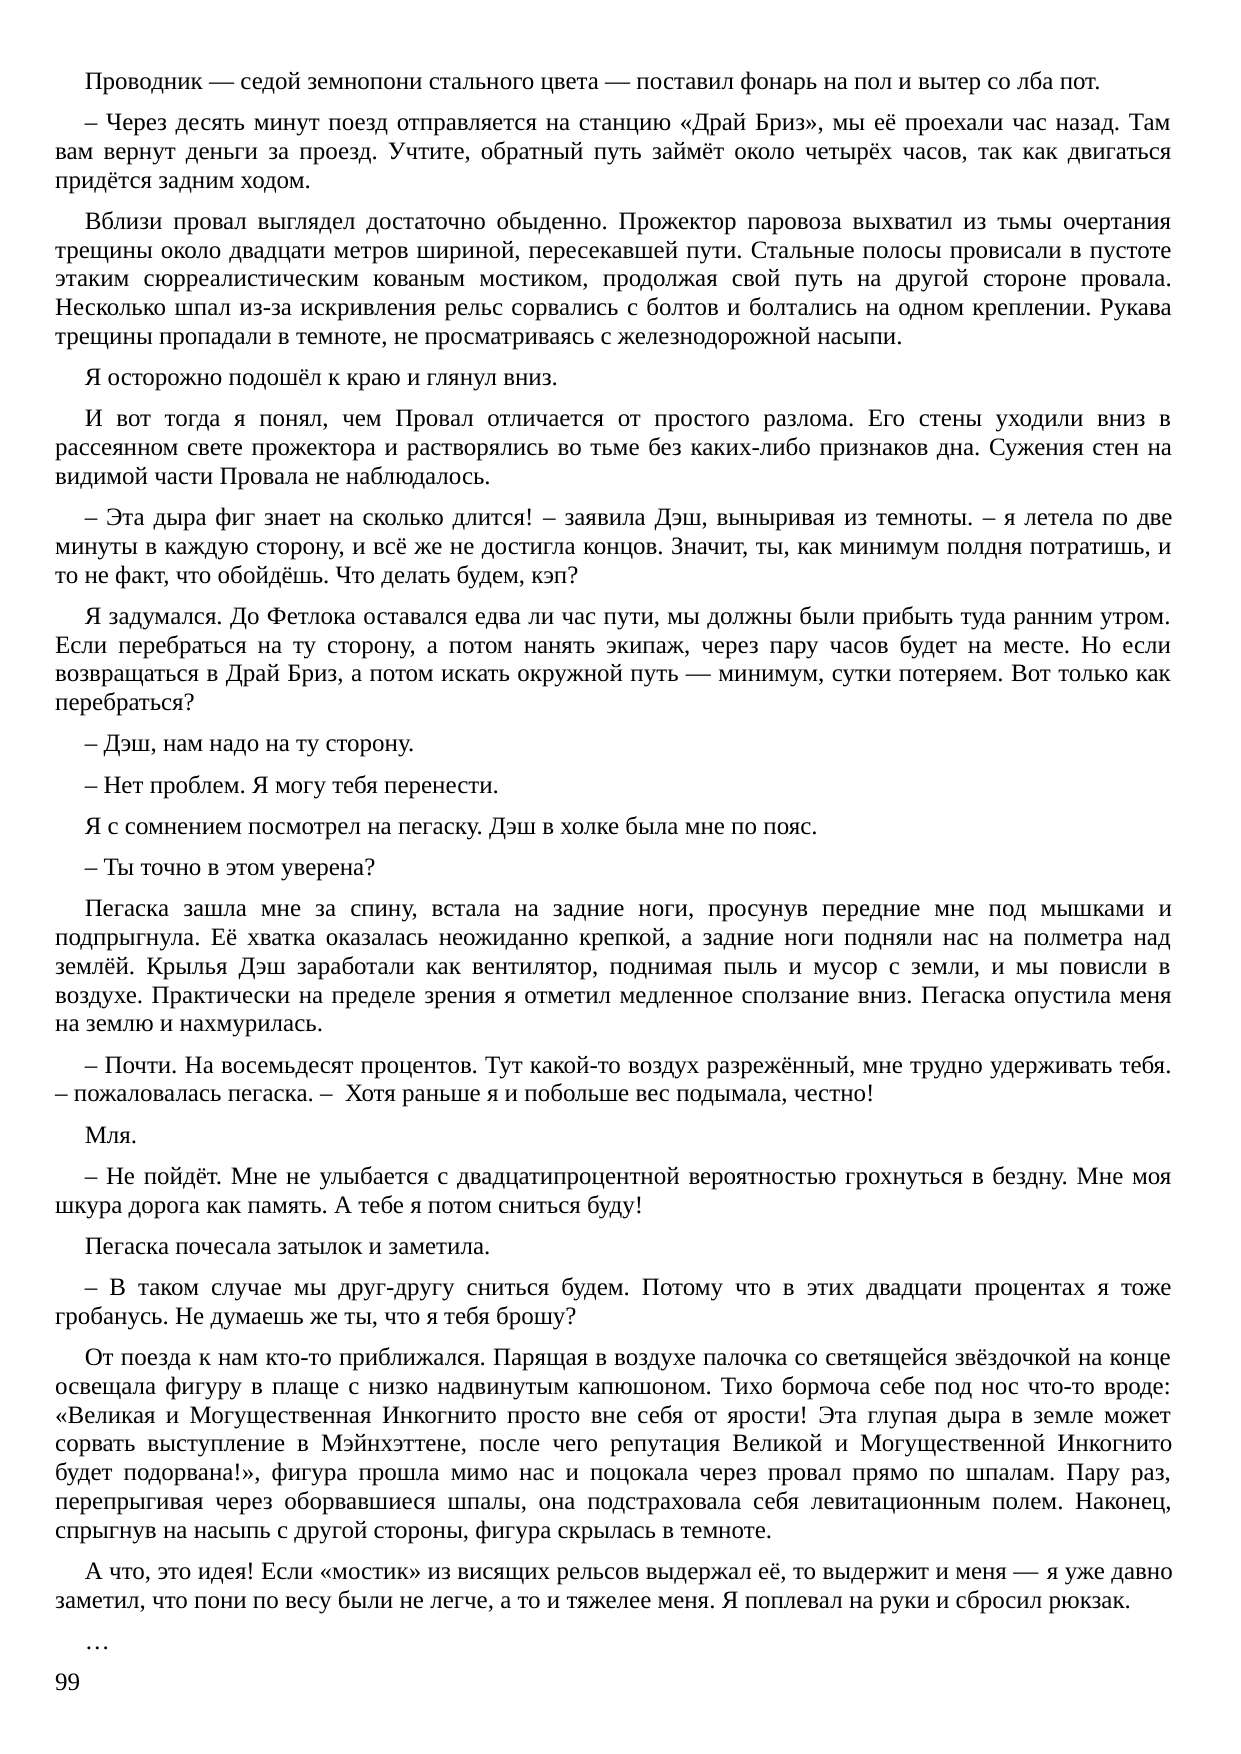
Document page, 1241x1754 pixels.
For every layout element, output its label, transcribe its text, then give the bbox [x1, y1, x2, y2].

text Я с сомнением посмотрел на пегаску. Дэш в холке была мне по пояс. [55, 811, 1173, 840]
text Вблизи провал выглядел достаточно обыденно. Прожектор паровоза выхватил из тьмы очертания трещины около двадцати метров шириной, пересекавшей пути. Стальные полосы провисали в пустоте этаким сюрреалистическим кованым мостиком, продолжая свой путь на другой стороне провала. Несколько шпал из-за искривления рельс сорвались с болтов и болтались на одном креплении. Рукава трещины пропадали в темноте, не просматриваясь с железнодорожной насыпи. [55, 206, 1173, 350]
text Я задумался. До Фетлока оставался едва ли час пути, мы должны были прибыть туда ранним утром. Если перебраться на ту сторону, а потом нанять экипаж, через пару часов будет на месте. Но если возвращаться в Драй Бриз, а потом искать окружной путь — минимум, сутки потеряем. Вот только как перебраться? [55, 601, 1173, 716]
text … [55, 1626, 1173, 1655]
text Мля. [55, 1120, 1173, 1148]
text – Ты точно в этом уверена? [55, 852, 1173, 881]
text От поезда к нам кто-то приближался. Парящая в воздухе палочка со светящейся звёздочкой на конце освещала фигуру в плаще с низко надвинутым капюшоном. Тихо бормоча себе под нос что-то вроде: «Великая и Могущественная Инкогнито просто вне себя от ярости! Эта глупая дыра в земле может сорвать выступление в Мэйнхэттене, после чего репутация Великой и Могущественной Инкогнито будет подорвана!», фигура прошла мимо нас и поцокала через провал прямо по шпалам. Пару раз, перепрыгивая через оборвавшиеся шпалы, она подстраховала себя левитационным полем. Наконец, спрыгнув на насыпь с другой стороны, фигура скрылась в темноте. [55, 1342, 1173, 1543]
text Проводник — седой земнопони стального цвета — поставил фонарь на пол и вытер со лба пот. [55, 66, 1173, 95]
text Пегаска зашла мне за спину, встала на задние ноги, просунув передние мне под мышками и подпрыгнула. Её хватка оказалась неожиданно крепкой, а задние ноги подняли нас на полметра над землёй. Крылья Дэш заработали как вентилятор, поднимая пыль и мусор с земли, и мы повисли в воздухе. Практически на пределе зрения я отметил медленное сползание вниз. Пегаска опустила меня на землю и нахмурилась. [55, 893, 1173, 1037]
text – Эта дыра фиг знает на сколько длится! – заявила Дэш, выныривая из темноты. – я летела по две минуты в каждую сторону, и всё же не достигла концов. Значит, ты, как минимум полдня потратишь, и то не факт, что обойдёшь. Что делать будем, кэп? [55, 502, 1173, 588]
text – В таком случае мы друг-другу сниться будем. Потому что в этих двадцати процентах я тоже гробанусь. Не думаешь же ты, что я тебя брошу? [55, 1272, 1173, 1330]
text – Через десять минут поезд отправляется на станцию «Драй Бриз», мы её проехали час назад. Там вам вернут деньги за проезд. Учтите, обратный путь займёт около четырёх часов, так как двигаться придётся задним ходом. [55, 107, 1173, 193]
text – Не пойдёт. Мне не улыбается с двадцатипроцентной вероятностью грохнуться в бездну. Мне моя шкура дорога как память. А тебе я потом сниться буду! [55, 1161, 1173, 1218]
text – Дэш, нам надо на ту сторону. [55, 728, 1173, 757]
text А что, это идея! Если «мостик» из висящих рельсов выдержал её, то выдержит и меня — я уже давно заметил, что пони по весу были не легче, а то и тяжелее меня. Я поплевал на руки и сбросил рюкзак. [55, 1556, 1173, 1613]
text – Нет проблем. Я могу тебя перенести. [55, 770, 1173, 798]
text И вот тогда я понял, чем Провал отличается от простого разлома. Его стены уходили вниз в рассеянном свете прожектора и растворялись во тьме без каких-либо признаков дна. Сужения стен на видимой части Провала не наблюдалось. [55, 403, 1173, 490]
text Я осторожно подошёл к краю и глянул вниз. [55, 362, 1173, 391]
text – Почти. На восемьдесят процентов. Тут какой-то воздух разрежённый, мне трудно удерживать тебя. – пожаловалась пегаска. – Хотя раньше я и побольше вес подымала, честно! [55, 1050, 1173, 1107]
text Пегаска почесала затылок и заметила. [55, 1231, 1173, 1260]
